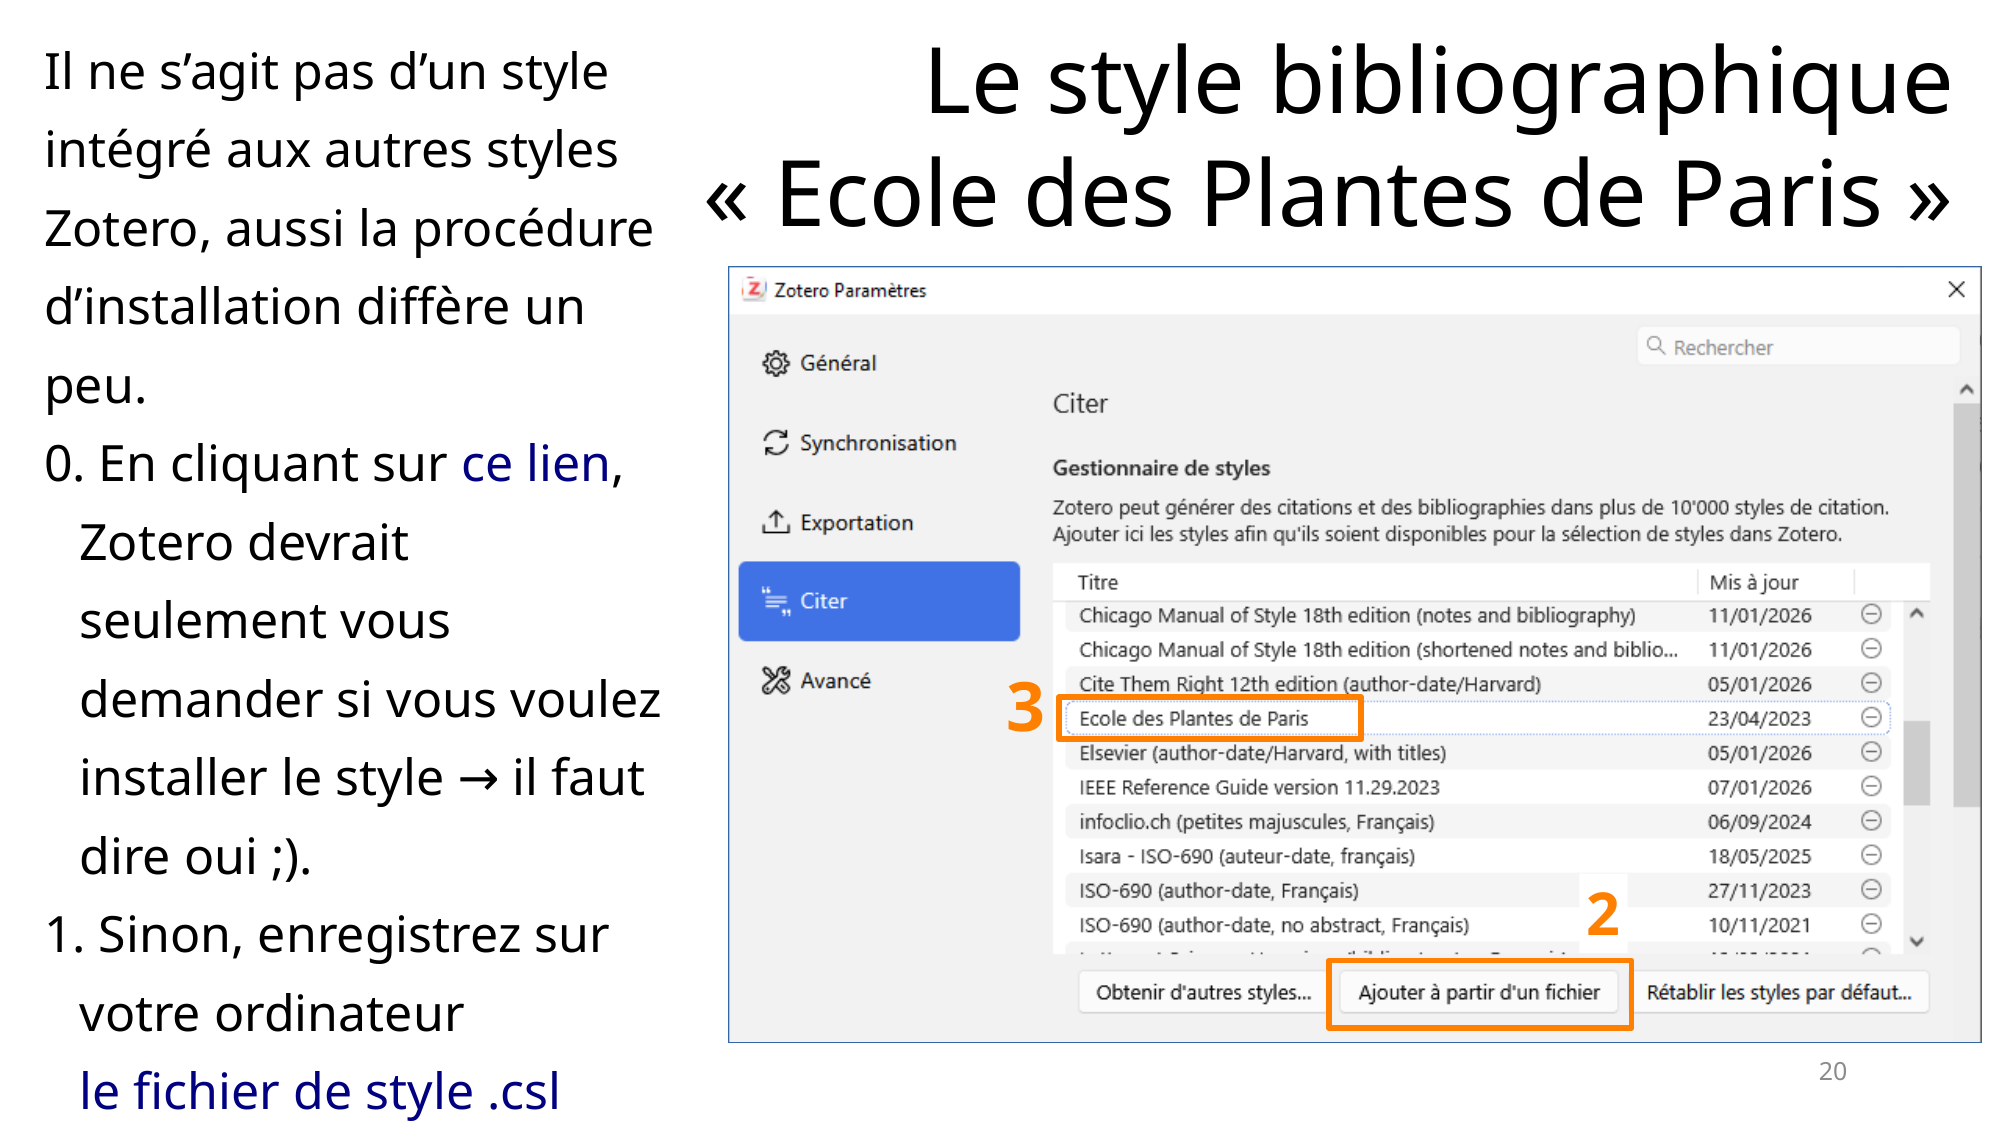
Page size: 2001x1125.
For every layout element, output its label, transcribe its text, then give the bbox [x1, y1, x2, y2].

text_box 2 [1579, 873, 1628, 954]
text_box Il ne s’agit pas d’un style intégré aux autres styles Zotero, aussi la procédure d’installation diffère un peu. En cliquant sur ce lien, Zotero devrait seulement vous demander si vous voulez installer le style → il faut dire oui ;). Sinon, enregistrez sur votre ordinateur le fichier de style .csl associé au diaporama. Dans le gestionnaire de styles, cliquez sur le « Ajouter à partir d’un fichier » pour installer ce fichier . Le style apparaît dans la liste. [29, 18, 683, 1125]
title Le style bibliographique « Ecole des Plantes de Paris » [692, 18, 1956, 255]
picture [728, 266, 1982, 1043]
text_box 3 [1002, 660, 1051, 752]
